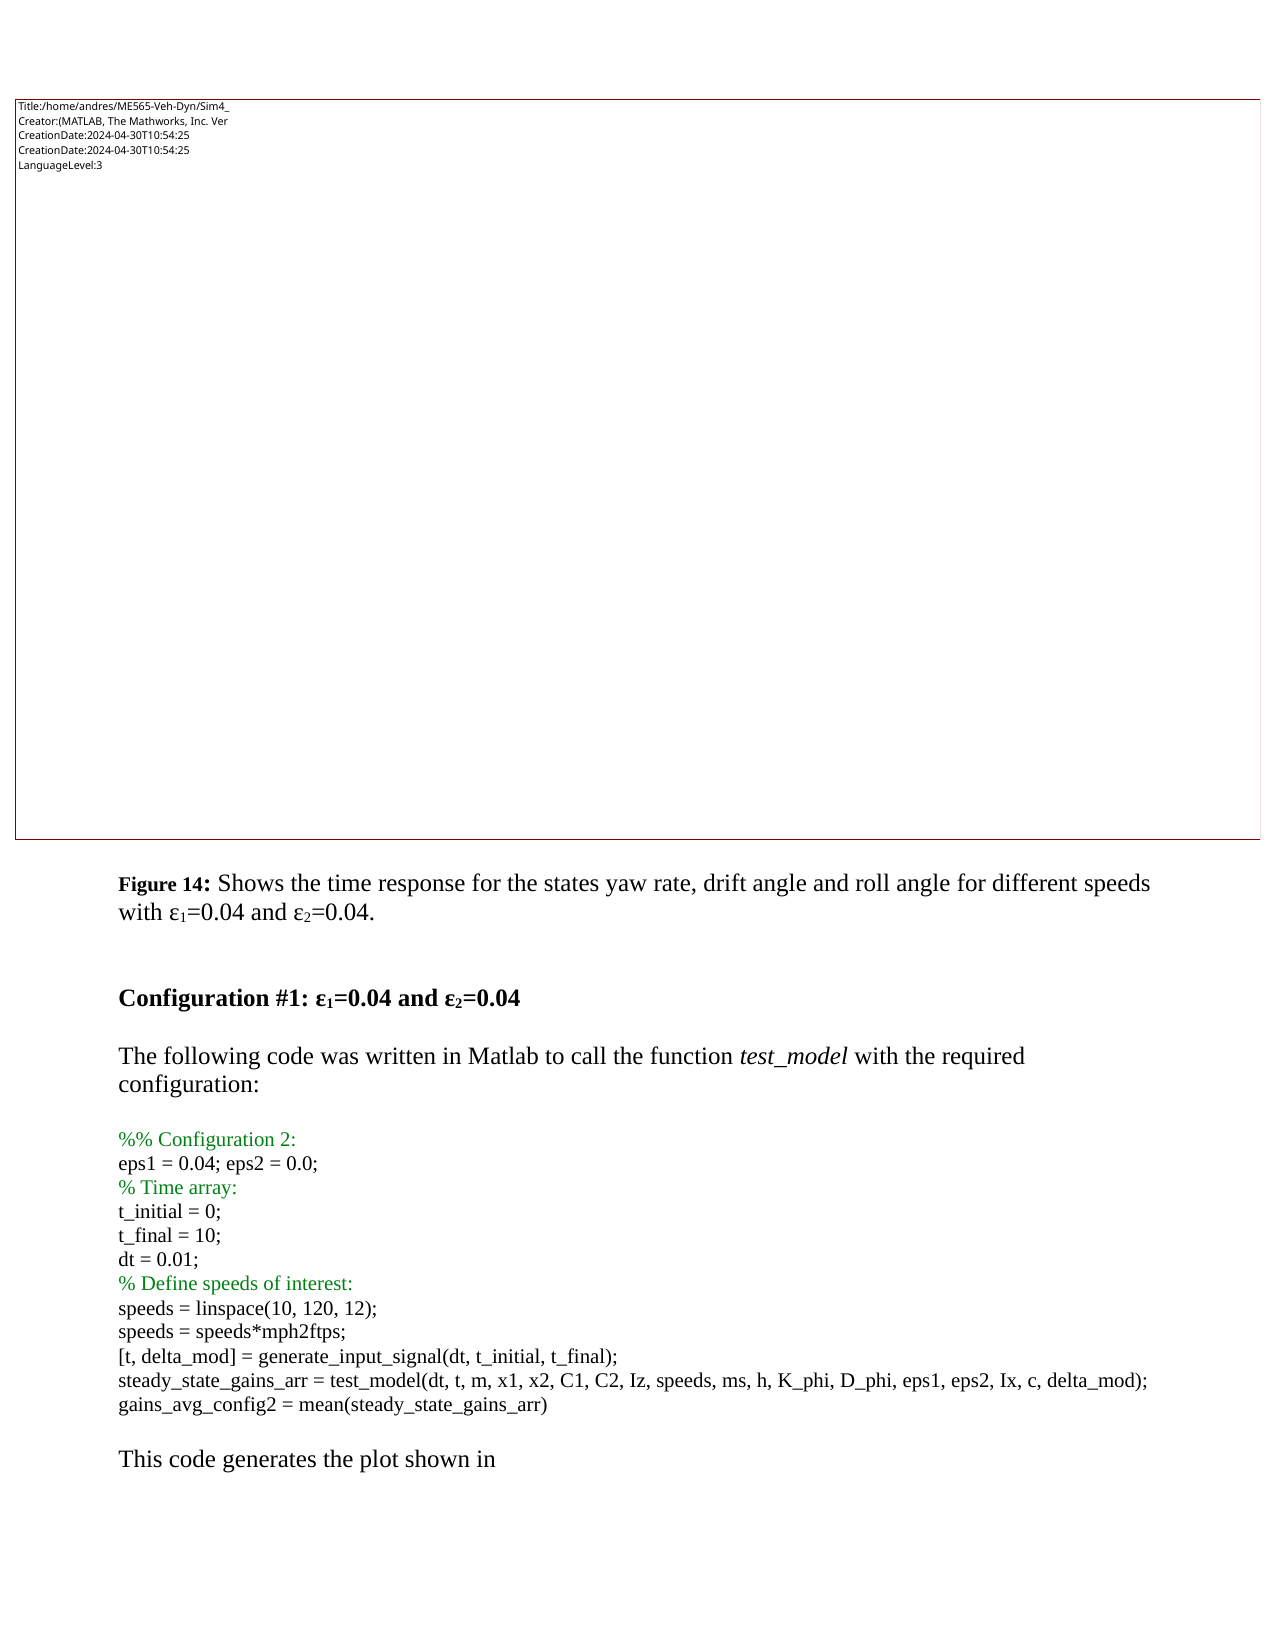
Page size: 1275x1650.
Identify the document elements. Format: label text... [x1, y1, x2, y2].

text steady_state_gains_arr = test_model(dt, t, m, x1, x2, C1, C2, Iz, speeds, ms, h, K_phi, D_phi, eps1, eps2, Ix, c, delta_mod); [118, 1368, 1157, 1392]
text %% Configuration 2: [118, 1127, 1157, 1151]
text t_initial = 0; [118, 1199, 1157, 1223]
text % Define speeds of interest: [118, 1271, 1157, 1295]
text speeds = speeds*mph2ftps; [118, 1319, 1157, 1343]
text Figure 14: Shows the time response for the states yaw rate, drift angle and roll angle for different speeds with ε1=0.04 and ε2=0.04. [118, 868, 1157, 926]
text Configuration #1: ε1=0.04 and ε2=0.04 [118, 983, 1157, 1012]
text % Time array: [118, 1175, 1157, 1199]
text speeds = linspace(10, 120, 12); [118, 1295, 1157, 1319]
text The following code was written in Matlab to call the function test_model with the required configuration: [118, 1041, 1157, 1098]
text t_final = 10; [118, 1223, 1157, 1247]
text dt = 0.01; [118, 1247, 1157, 1271]
text [t, delta_mod] = generate_input_signal(dt, t_initial, t_final); [118, 1343, 1157, 1368]
text eps1 = 0.04; eps2 = 0.0; [118, 1151, 1157, 1175]
text gains_avg_config2 = mean(steady_state_gains_arr) [118, 1392, 1157, 1416]
text This code generates the plot shown in [118, 1444, 1157, 1473]
